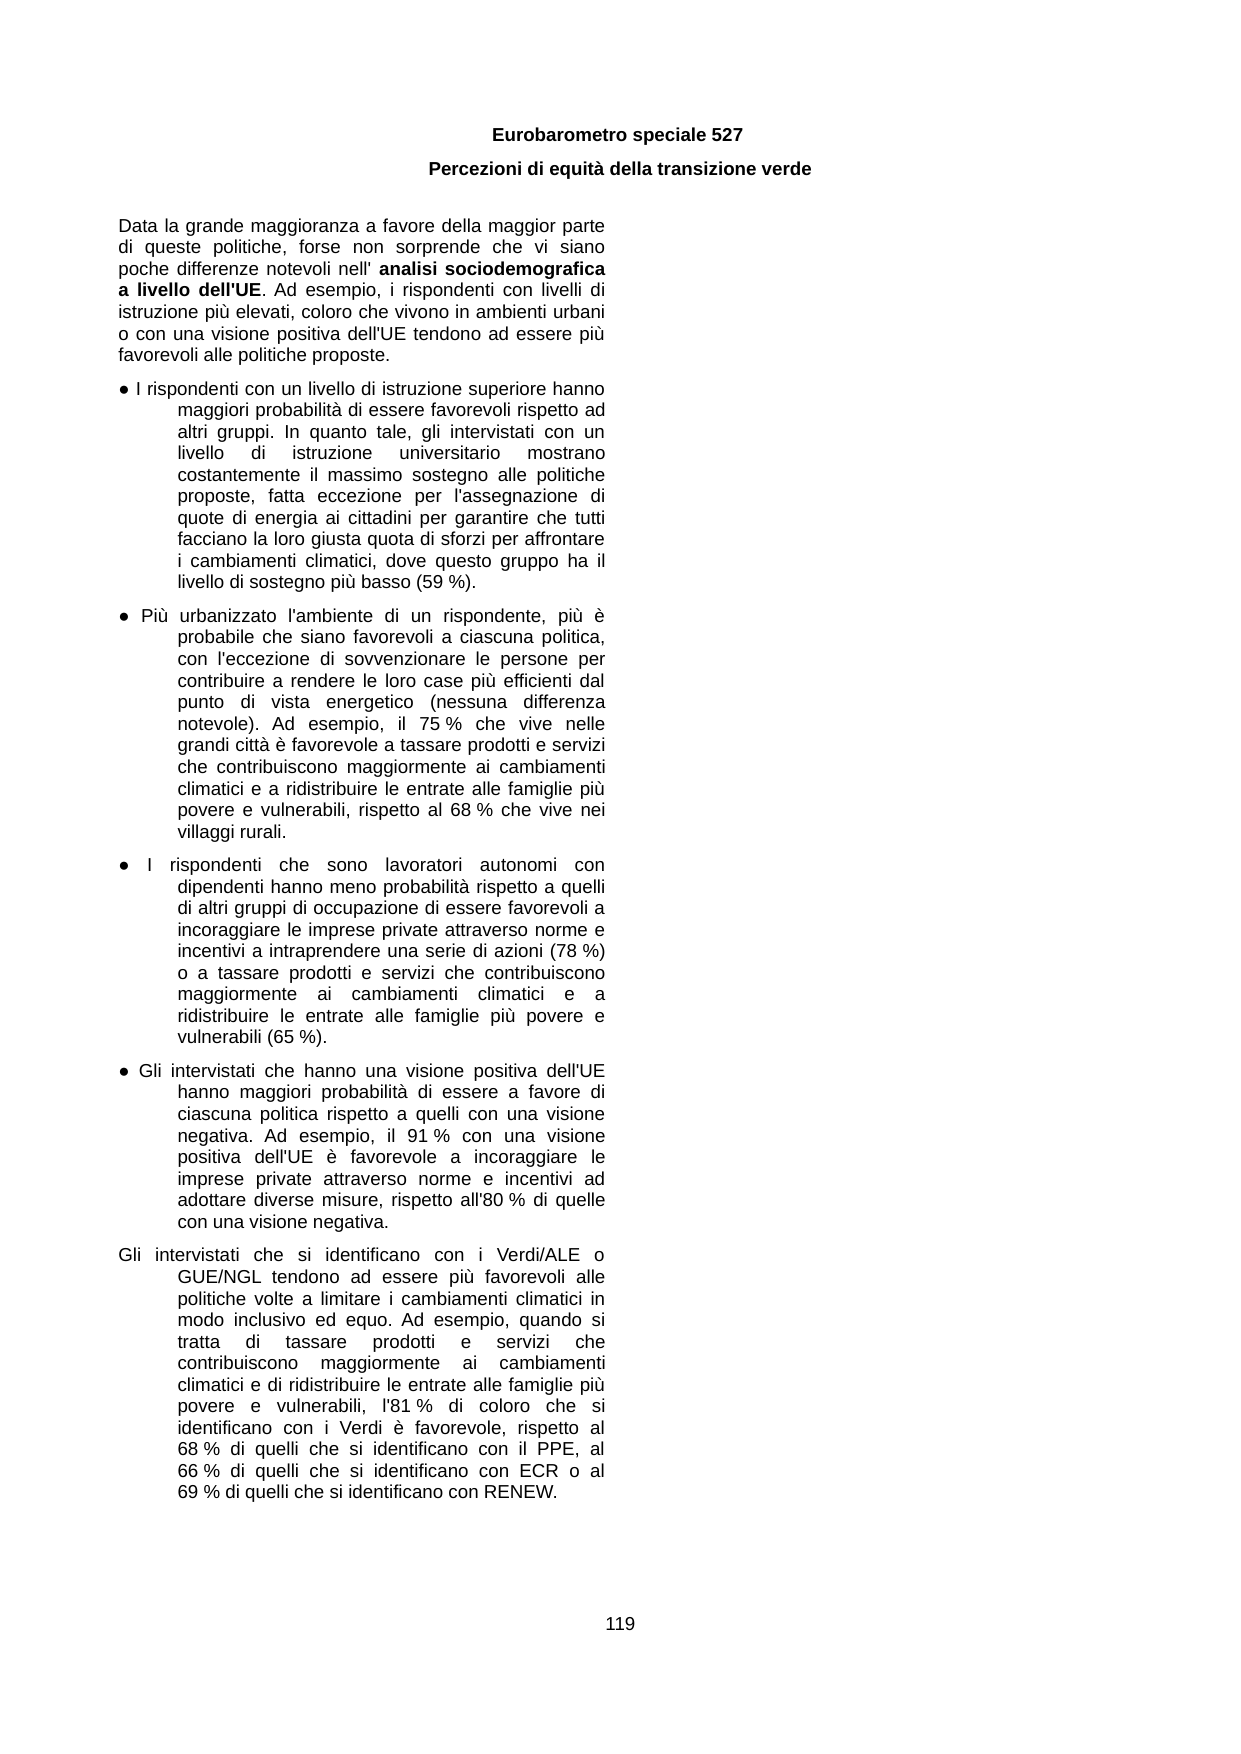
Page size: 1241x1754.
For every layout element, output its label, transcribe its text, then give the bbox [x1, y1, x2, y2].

text ● I rispondenti che sono lavoratori autonomi con dipendenti hanno meno probabilità rispetto a quelli di altri gruppi di occupazione di essere favorevoli a incoraggiare le imprese private attraverso norme e incentivi a intraprendere una serie di azioni (78 %) o a tassare prodotti e servizi che contribuiscono maggiormente ai cambiamenti climatici e a ridistribuire le entrate alle famiglie più povere e vulnerabili (65 %). [118, 854, 605, 1048]
text ● Più urbanizzato l'ambiente di un rispondente, più è probabile che siano favorevoli a ciascuna politica, con l'eccezione di sovvenzionare le persone per contribuire a rendere le loro case più efficienti dal punto di vista energetico (nessuna differenza notevole). Ad esempio, il 75 % che vive nelle grandi città è favorevole a tassare prodotti e servizi che contribuiscono maggiormente ai cambiamenti climatici e a ridistribuire le entrate alle famiglie più povere e vulnerabili, rispetto al 68 % che vive nei villaggi rurali. [118, 605, 605, 842]
text ● I rispondenti con un livello di istruzione superiore hanno maggiori probabilità di essere favorevoli rispetto ad altri gruppi. In quanto tale, gli intervistati con un livello di istruzione universitario mostrano costantemente il massimo sostegno alle politiche proposte, fatta eccezione per l'assegnazione di quote di energia ai cittadini per garantire che tutti facciano la loro giusta quota di sforzi per affrontare i cambiamenti climatici, dove questo gruppo ha il livello di sostegno più basso (59 %). [118, 377, 605, 593]
text Data la grande maggioranza a favore della maggior parte di queste politiche, forse non sorprende che vi siano poche differenze notevoli nell' analisi sociodemografica a livello dell'UE. Ad esempio, i rispondenti con livelli di istruzione più elevati, coloro che vivono in ambienti urbani o con una visione positiva dell'UE tendono ad essere più favorevoli alle politiche proposte. [118, 214, 605, 365]
text ● Gli intervistati che hanno una visione positiva dell'UE hanno maggiori probabilità di essere a favore di ciascuna politica rispetto a quelli con una visione negativa. Ad esempio, il 91 % con una visione positiva dell'UE è favorevole a incoraggiare le imprese private attraverso norme e incentivi ad adottare diverse misure, rispetto all'80 % di quelle con una visione negativa. [118, 1060, 605, 1232]
text Gli intervistati che si identificano con i Verdi/ALE o GUE/NGL tendono ad essere più favorevoli alle politiche volte a limitare i cambiamenti climatici in modo inclusivo ed equo. Ad esempio, quando si tratta di tassare prodotti e servizi che contribuiscono maggiormente ai cambiamenti climatici e di ridistribuire le entrate alle famiglie più povere e vulnerabili, l'81 % di coloro che si identificano con i Verdi è favorevole, rispetto al 68 % di quelli che si identificano con il PPE, al 66 % di quelli che si identificano con ECR o al 69 % di quelli che si identificano con RENEW. [118, 1244, 605, 1503]
